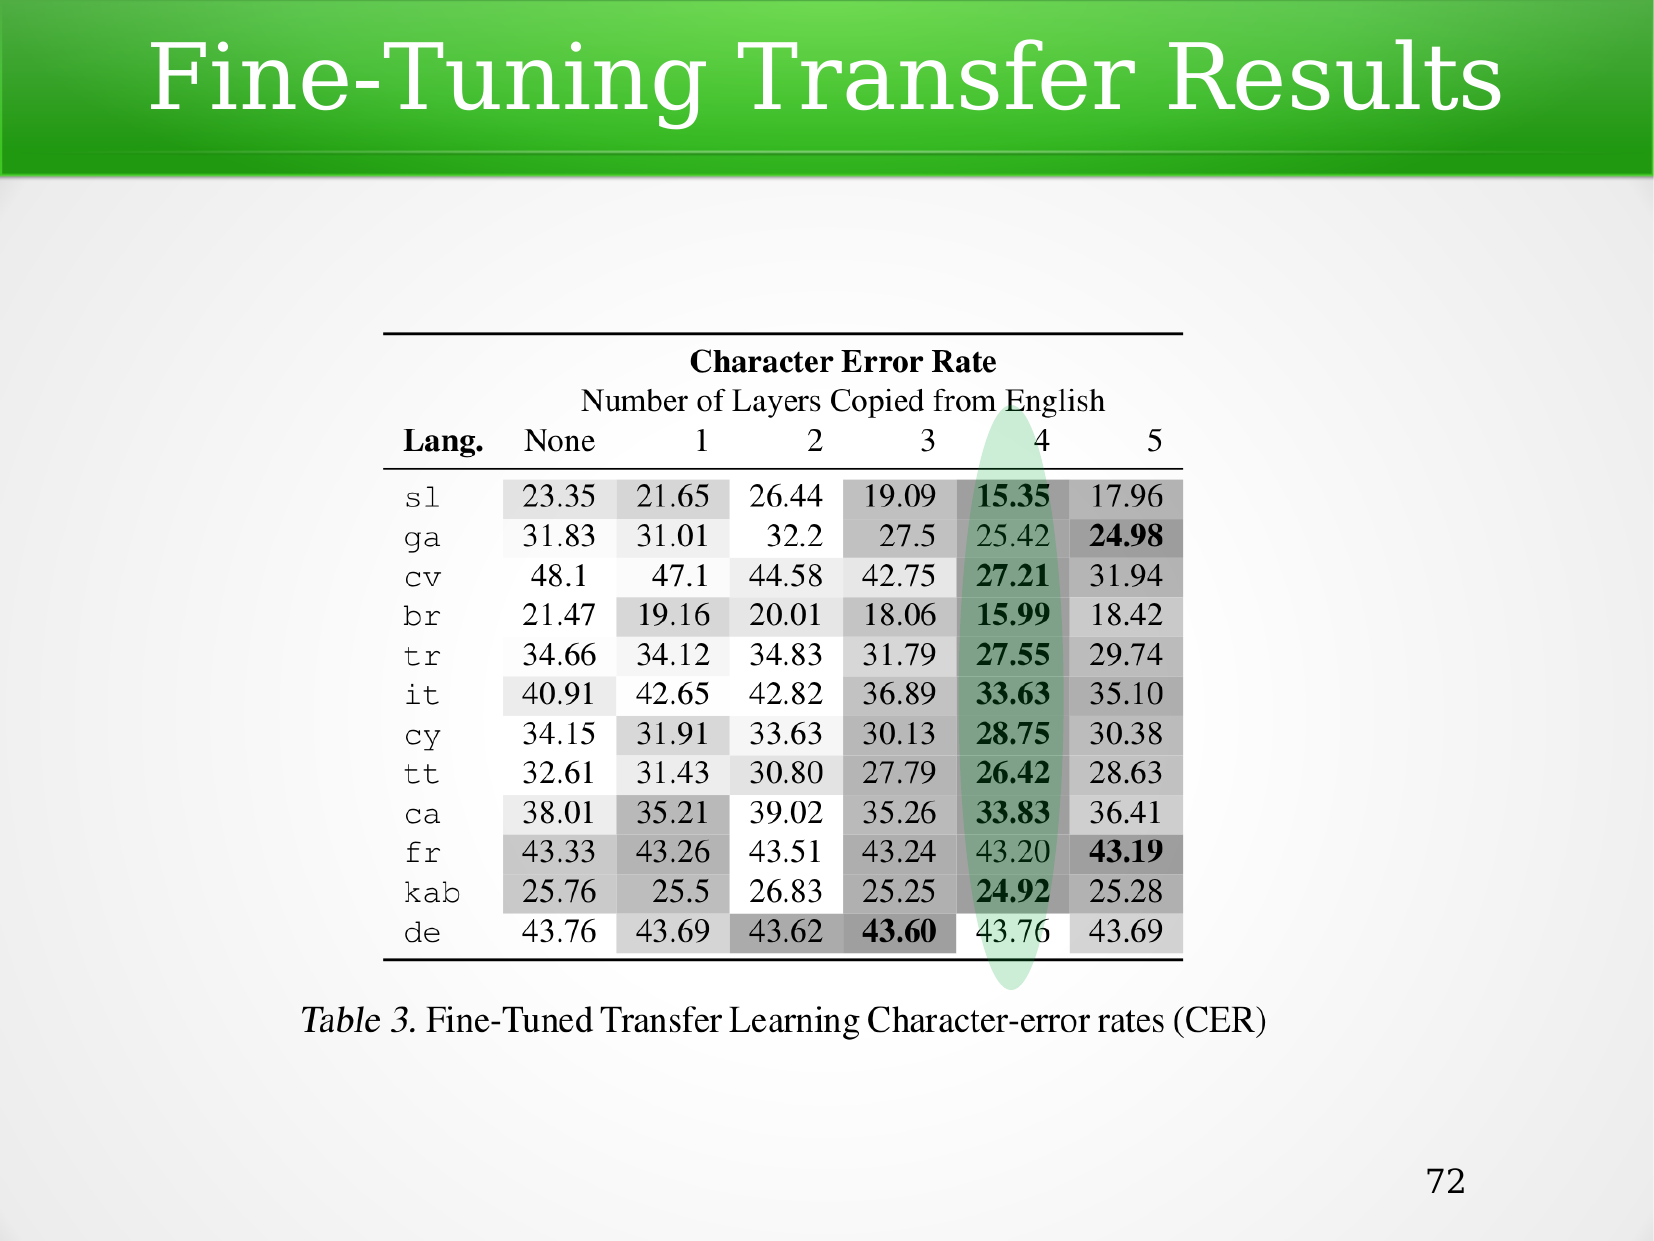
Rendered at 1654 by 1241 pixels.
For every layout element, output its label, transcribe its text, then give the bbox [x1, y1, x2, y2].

title Fine-Tuning Transfer Results [82, 11, 1571, 154]
picture [0, 0, 1654, 1241]
text_box [958, 405, 1064, 991]
